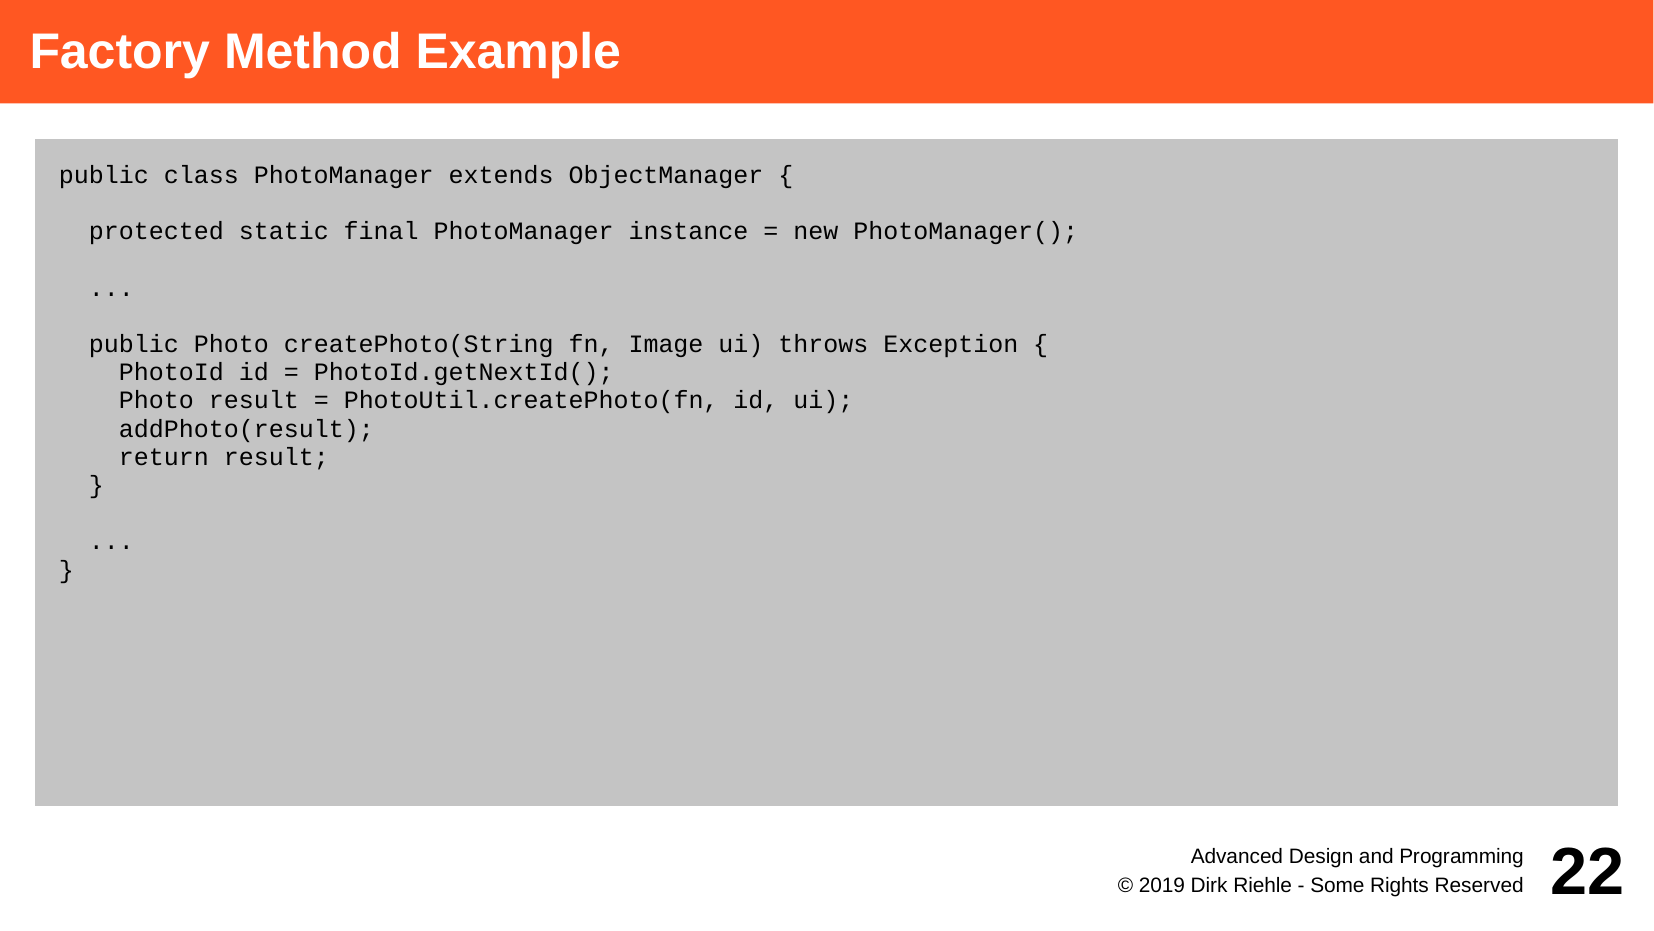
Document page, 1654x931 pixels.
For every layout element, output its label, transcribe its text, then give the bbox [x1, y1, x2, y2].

title Factory Method Example [0, 0, 1654, 104]
list public class PhotoManager extends ObjectManager { protected static final PhotoManager instance = new PhotoManager(); ... public Photo createPhoto(String fn, Image ui) throws Exception { PhotoId id = PhotoId.getNextId(); Photo result = PhotoUtil.createPhoto(fn, id, ui); addPhoto(result); return result; } ... } [29, 132, 1625, 813]
